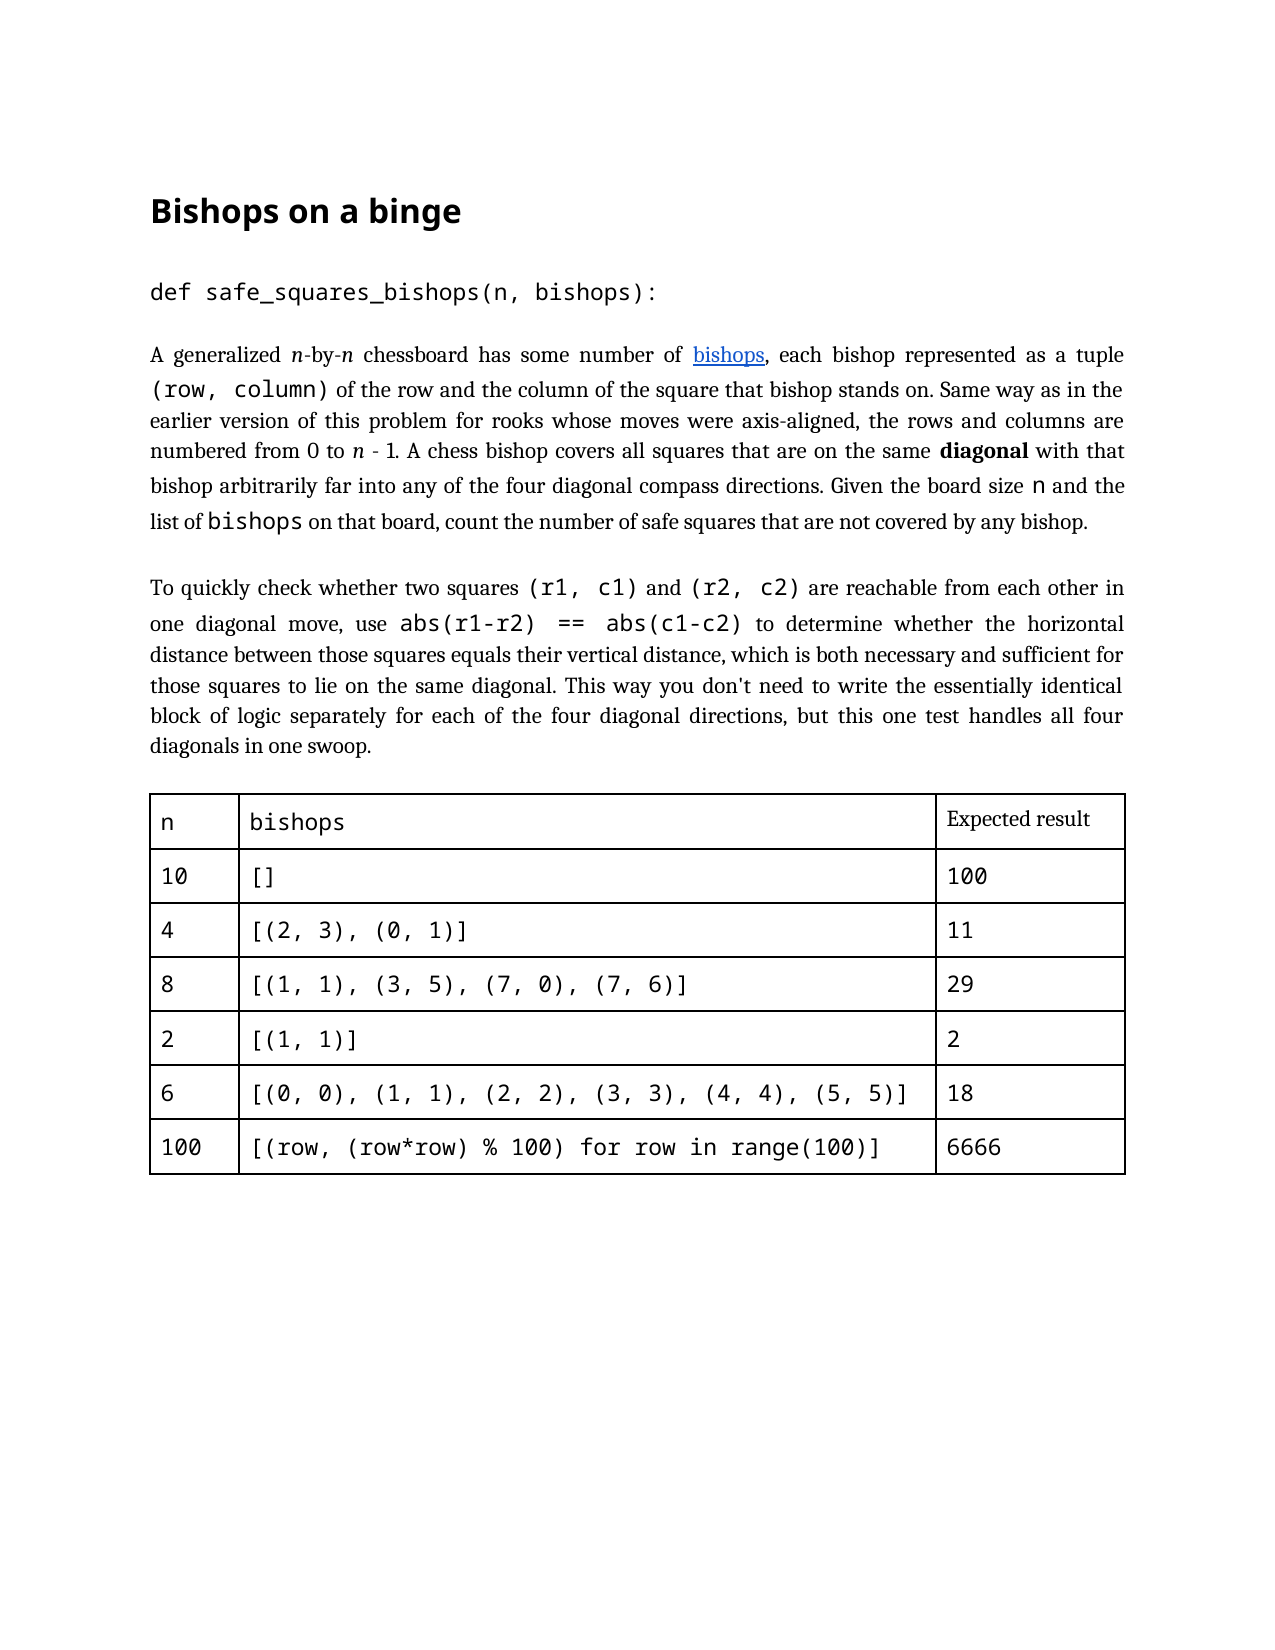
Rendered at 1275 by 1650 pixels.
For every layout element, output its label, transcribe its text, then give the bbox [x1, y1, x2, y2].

table_cell 4 [151, 904, 238, 956]
table_cell 18 [937, 1066, 1124, 1118]
table_header bishops [240, 795, 935, 847]
text To quickly check whether two squares (r1, c1) and (r2, c2) are reachable from each other in one diagonal move, use abs(r1-r2) == abs(c1-c2) to determine whether the horizontal distance between those squares equals their vertical distance, which is both necessary and sufficient for those squares to lie on the same diagonal. This way you don't need to write the essentially identical block of logic separately for each of the four diagonal directions, but this one test handles all four diagonals in one swoop. [150, 571, 1125, 759]
text def safe_squares_bishops(n, bishops): [150, 276, 1125, 307]
table_cell 2 [937, 1012, 1124, 1064]
table_header Expected result [937, 795, 1124, 847]
table_cell 29 [937, 958, 1124, 1010]
table_cell 6 [151, 1066, 238, 1118]
table_cell [(1, 1), (3, 5), (7, 0), (7, 6)] [240, 958, 935, 1010]
table_cell 6666 [937, 1120, 1124, 1172]
table_cell 8 [151, 958, 238, 1010]
table_cell 10 [151, 850, 238, 902]
text A generalized n-by-n chessboard has some number of bishops, each bishop represented as a tuple (row, column) of the row and the column of the square that bishop stands on. Same way as in the earlier version of this problem for rooks whose moves were axis-aligned, the rows and columns are numbered from 0 to n - 1. A chess bishop covers all squares that are on the same diagonal with that bishop arbitrarily far into any of the four diagonal compass directions. Given the board size n and the list of bishops on that board, count the number of safe squares that are not covered by any bishop. [150, 342, 1125, 536]
table_cell [(1, 1)] [240, 1012, 935, 1064]
table_cell [(0, 0), (1, 1), (2, 2), (3, 3), (4, 4), (5, 5)] [240, 1066, 935, 1118]
table_header n [151, 795, 238, 847]
table_cell 100 [151, 1120, 238, 1172]
table_cell 2 [151, 1012, 238, 1064]
subtitle Bishops on a binge [150, 187, 1125, 233]
table_cell [] [240, 850, 935, 902]
table_cell 100 [937, 850, 1124, 902]
table_cell 11 [937, 904, 1124, 956]
table_cell [(2, 3), (0, 1)] [240, 904, 935, 956]
table_cell [(row, (row*row) % 100) for row in range(100)] [240, 1120, 935, 1172]
